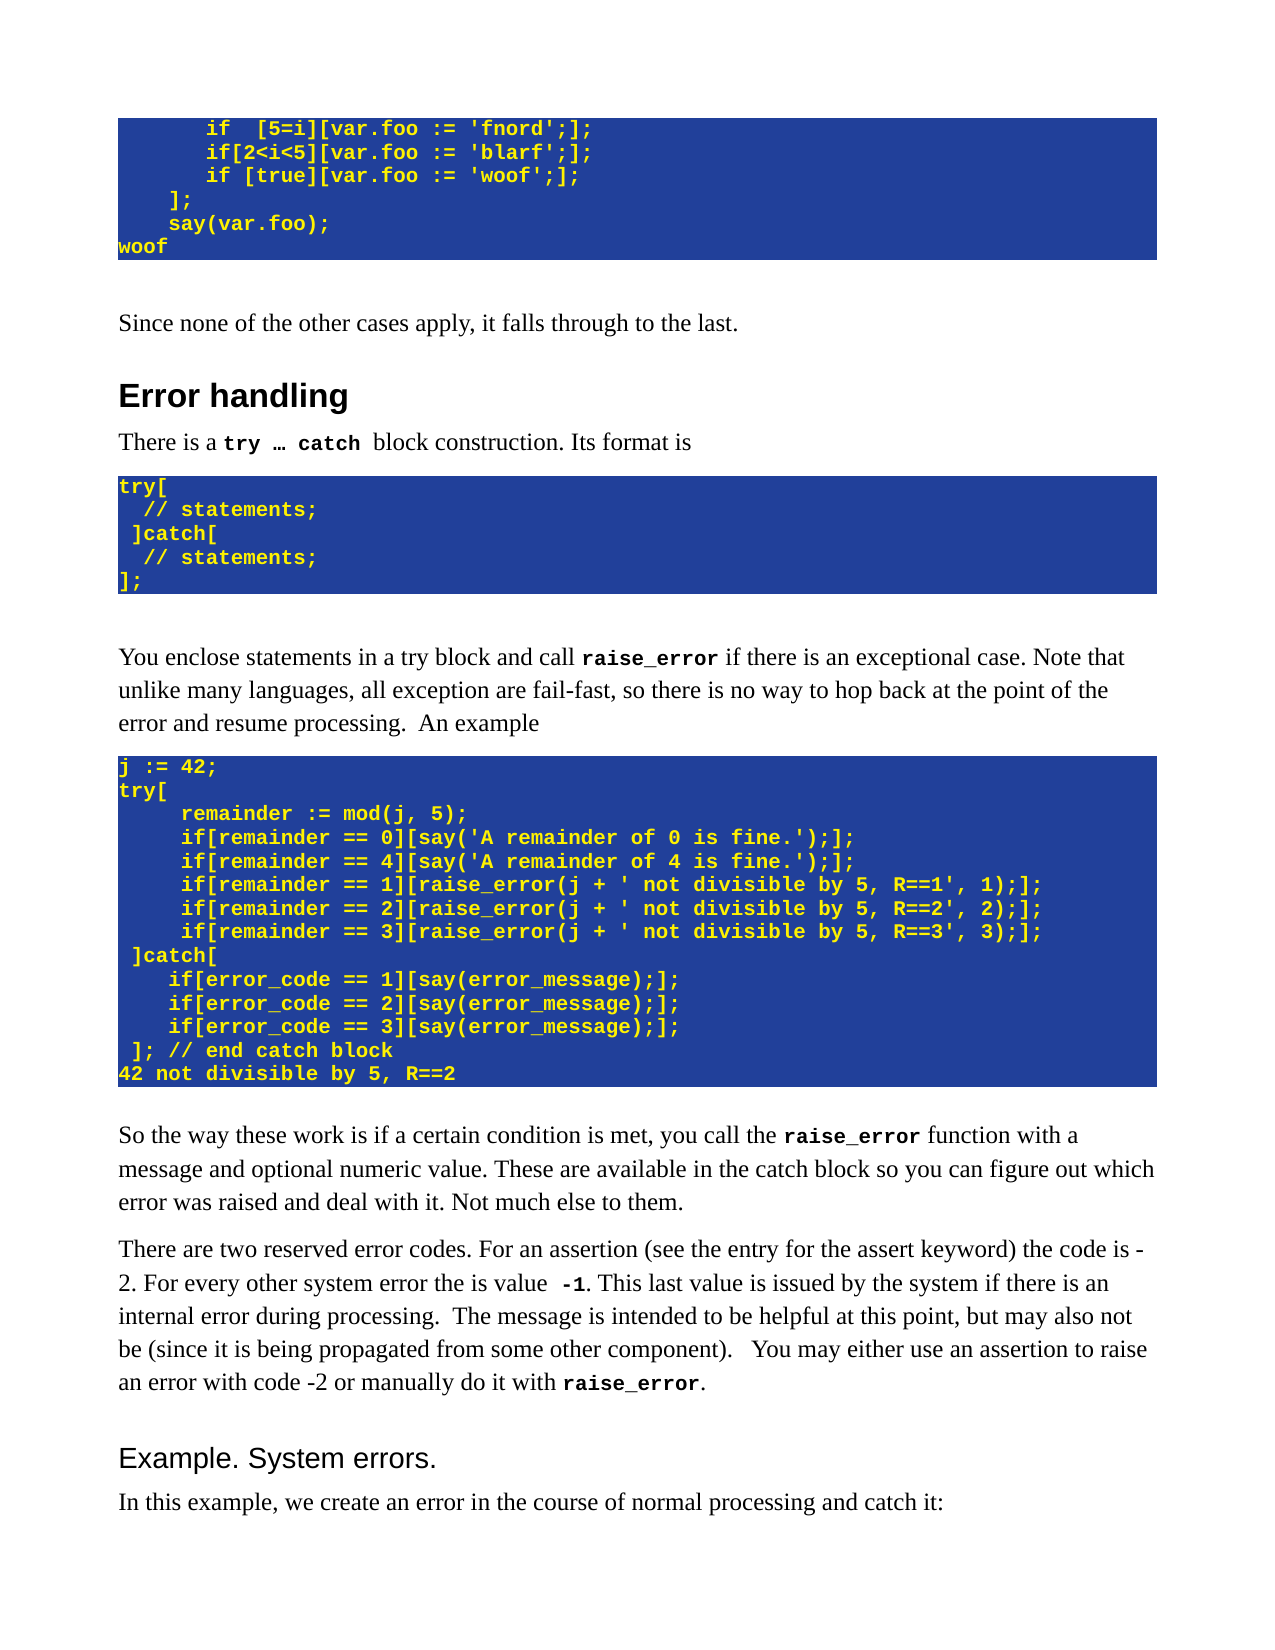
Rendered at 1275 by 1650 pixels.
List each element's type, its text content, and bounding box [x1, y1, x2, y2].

text There are two reserved error codes. For an assertion (see the entry for the assert keyword) the code is -2. For every other system error the is value -1. This last value is issued by the system if there is an internal error during processing. The message is intended to be helpful at this point, but may also not be (since it is being propagated from some other component). You may either use an assertion to raise an error with code -2 or manually do it with raise_error. [118, 1234, 1157, 1397]
text ]; [118, 189, 1157, 213]
text if[remainder == 2][raise_error(j + ' not divisible by 5, R==2', 2);]; [118, 898, 1157, 922]
text if[error_code == 2][say(error_message);]; [118, 992, 1157, 1016]
text j := 42; [118, 756, 1157, 780]
text ]; // end catch block [118, 1040, 1157, 1063]
text if [5=i][var.foo := 'fnord';]; [118, 118, 1157, 142]
text 42 not divisible by 5, R==2 [118, 1063, 1157, 1087]
text remainder := mod(j, 5); [118, 803, 1157, 827]
text say(var.foo); [118, 213, 1157, 236]
text // statements; [118, 547, 1157, 570]
text if[remainder == 4][say('A remainder of 4 is fine.');]; [118, 851, 1157, 874]
text ]catch[ [118, 523, 1157, 547]
text if[error_code == 1][say(error_message);]; [118, 969, 1157, 992]
text try[ [118, 476, 1157, 499]
text So the way these work is if a certain condition is met, you call the raise_error function with a message and optional numeric value. These are available in the catch block so you can figure out which error was raised and deal with it. Not much else to them. [118, 1087, 1157, 1216]
text if [true][var.foo := 'woof';]; [118, 165, 1157, 189]
text Since none of the other cases apply, it falls through to the last. [118, 308, 1157, 336]
text try[ [118, 780, 1157, 803]
text There is a try … catch block construction. Its format is [118, 427, 1157, 457]
subtitle Error handling [118, 376, 1157, 415]
subtitle Example. System errors. [118, 1441, 1157, 1474]
text // statements; [118, 499, 1157, 523]
text ]; [118, 570, 1157, 594]
text In this example, we create an error in the course of normal processing and catch it: [118, 1487, 1157, 1516]
text woof [118, 236, 1157, 260]
text if[remainder == 1][raise_error(j + ' not divisible by 5, R==1', 1);]; [118, 874, 1157, 898]
text ]catch[ [118, 945, 1157, 969]
text if[remainder == 3][raise_error(j + ' not divisible by 5, R==3', 3);]; [118, 922, 1157, 945]
text You enclose statements in a try block and call raise_error if there is an exceptional case. Note that unlike many languages, all exception are fail-fast, so there is no way to hop back at the point of the error and resume processing. An example [118, 642, 1157, 737]
text if[2<i<5][var.foo := 'blarf';]; [118, 142, 1157, 165]
text if[remainder == 0][say('A remainder of 0 is fine.');]; [118, 827, 1157, 851]
text if[error_code == 3][say(error_message);]; [118, 1016, 1157, 1040]
